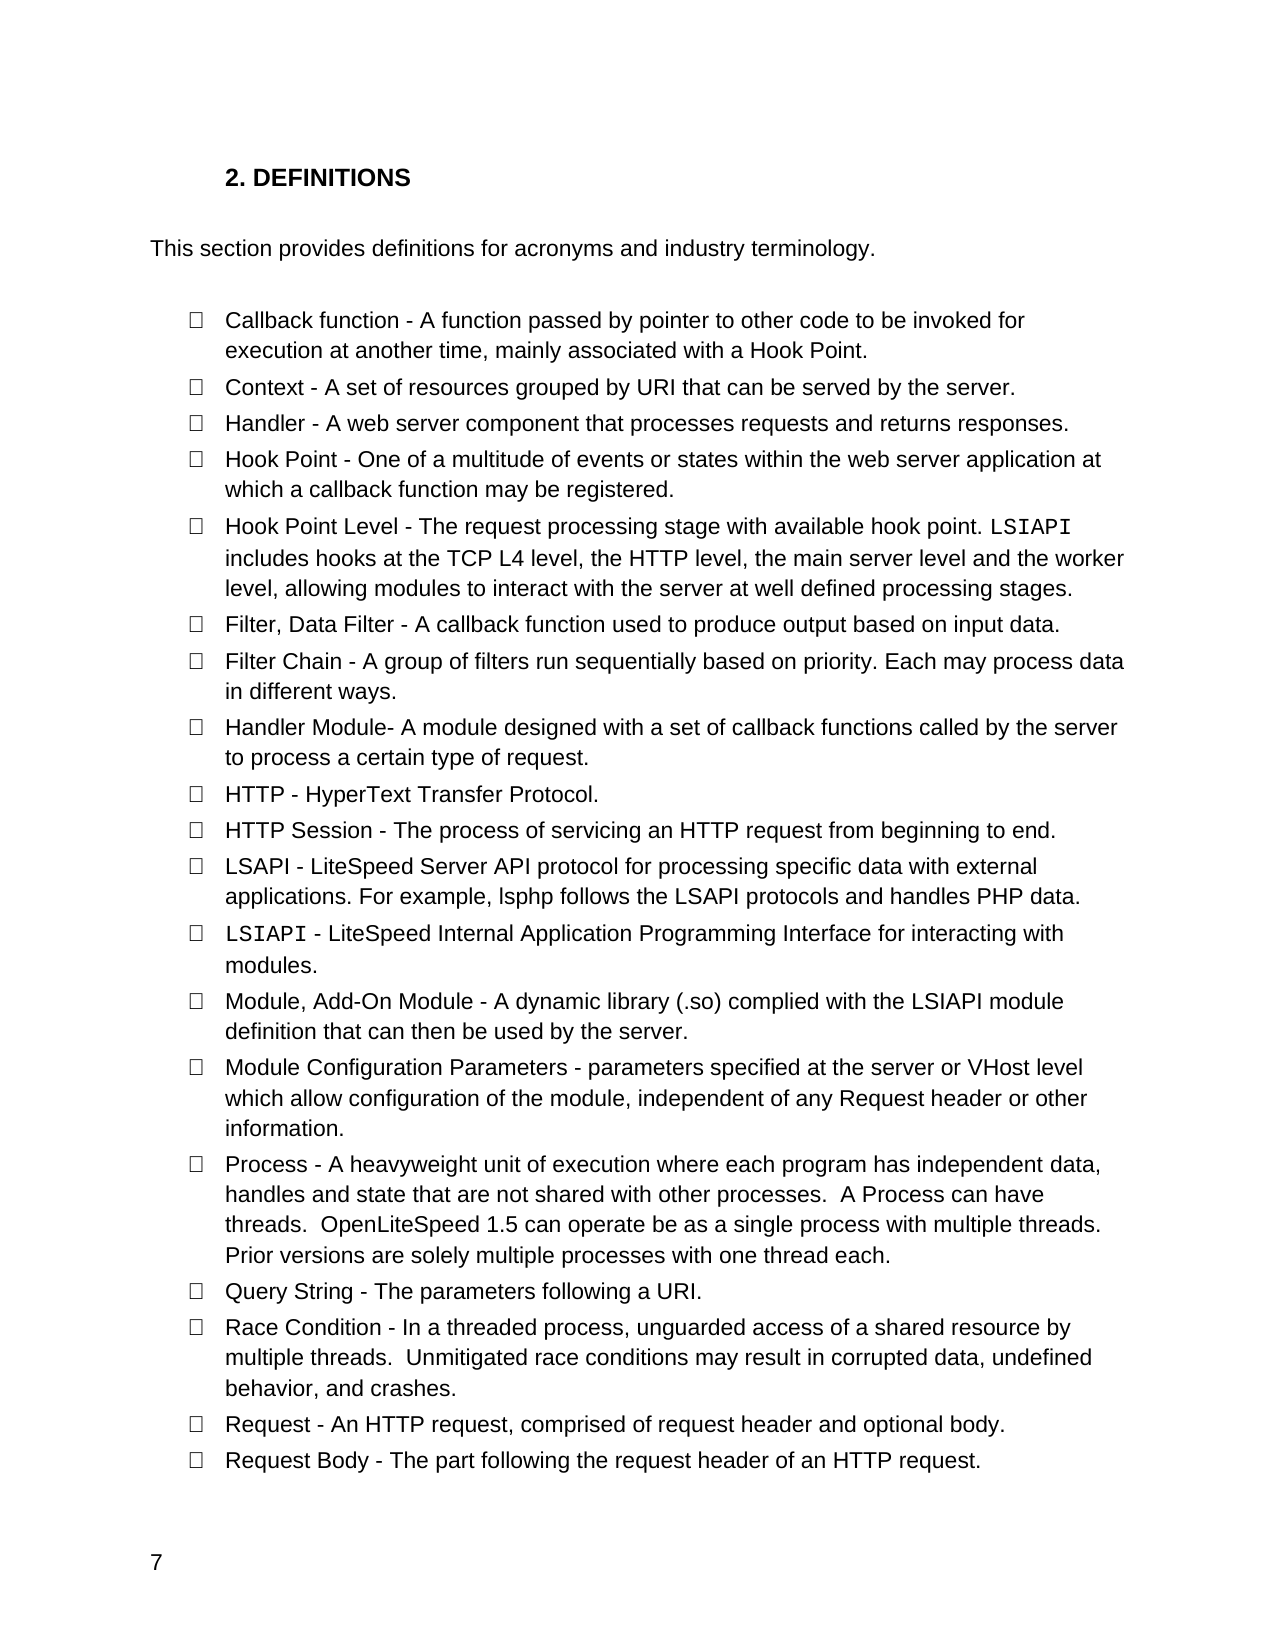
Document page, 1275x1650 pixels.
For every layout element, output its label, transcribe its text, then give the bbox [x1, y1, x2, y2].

list LSAPI - LiteSpeed Server API protocol for processing specific data with external applications. For example, lsphp follows the LSAPI protocols and handles PHP data. [187, 853, 1125, 909]
list LSIAPI - LiteSpeed Internal Application Programming Interface for interacting with modules. [187, 919, 1125, 978]
list HTTP - HyperText Transfer Protocol. [187, 781, 1125, 807]
list Module Configuration Parameters - parameters specified at the server or VHost level which allow configuration of the module, independent of any Request header or other information. [187, 1054, 1125, 1141]
list Handler - A web server component that processes requests and returns responses. [187, 410, 1125, 436]
list Context - A set of resources grouped by URI that can be served by the server. [187, 374, 1125, 400]
list Callback function - A function passed by pointer to other code to be invoked for execution at another time, mainly associated with a Hook Point. [187, 307, 1125, 364]
list Hook Point Level - The request processing stage with available hook point. LSIAPI includes hooks at the TCP L4 level, the HTTP level, the main server level and the worker level, allowing modules to interact with the server at well defined processing stages. [187, 513, 1125, 601]
list Filter, Data Filter - A callback function used to produce output based on input data. [187, 611, 1125, 638]
list Query String - The parameters following a URI. [187, 1278, 1125, 1304]
text This section provides definitions for acronyms and industry terminology. [150, 235, 1125, 261]
list Request - An HTTP request, comprised of request header and optional body. [187, 1411, 1125, 1437]
list HTTP Session - The process of servicing an HTTP request from beginning to end. [187, 817, 1125, 843]
list Request Body - The part following the request header of an HTTP request. [187, 1447, 1125, 1473]
list Process - A heavyweight unit of execution where each program has independent data, handles and state that are not shared with other processes. A Process can have threads. OpenLiteSpeed 1.5 can operate be as a single process with multiple threads. Prior versions are solely multiple processes with one thread each. [187, 1151, 1125, 1268]
list Module, Add-On Module - A dynamic library (.so) complied with the LSIAPI module definition that can then be used by the server. [187, 988, 1125, 1044]
list Race Condition - In a threaded process, unguarded access of a shared resource by multiple threads. Unmitigated race conditions may result in corrupted data, undefined behavior, and crashes. [187, 1314, 1125, 1401]
list Hook Point - One of a multitude of events or states within the web server application at which a callback function may be registered. [187, 446, 1125, 503]
list Handler Module- A module designed with a set of callback functions called by the server to process a certain type of request. [187, 714, 1125, 771]
list Filter Chain - A group of filters run sequentially based on priority. Each may process data in different ways. [187, 648, 1125, 704]
subtitle 2. DEFINITIONS [150, 162, 1125, 191]
